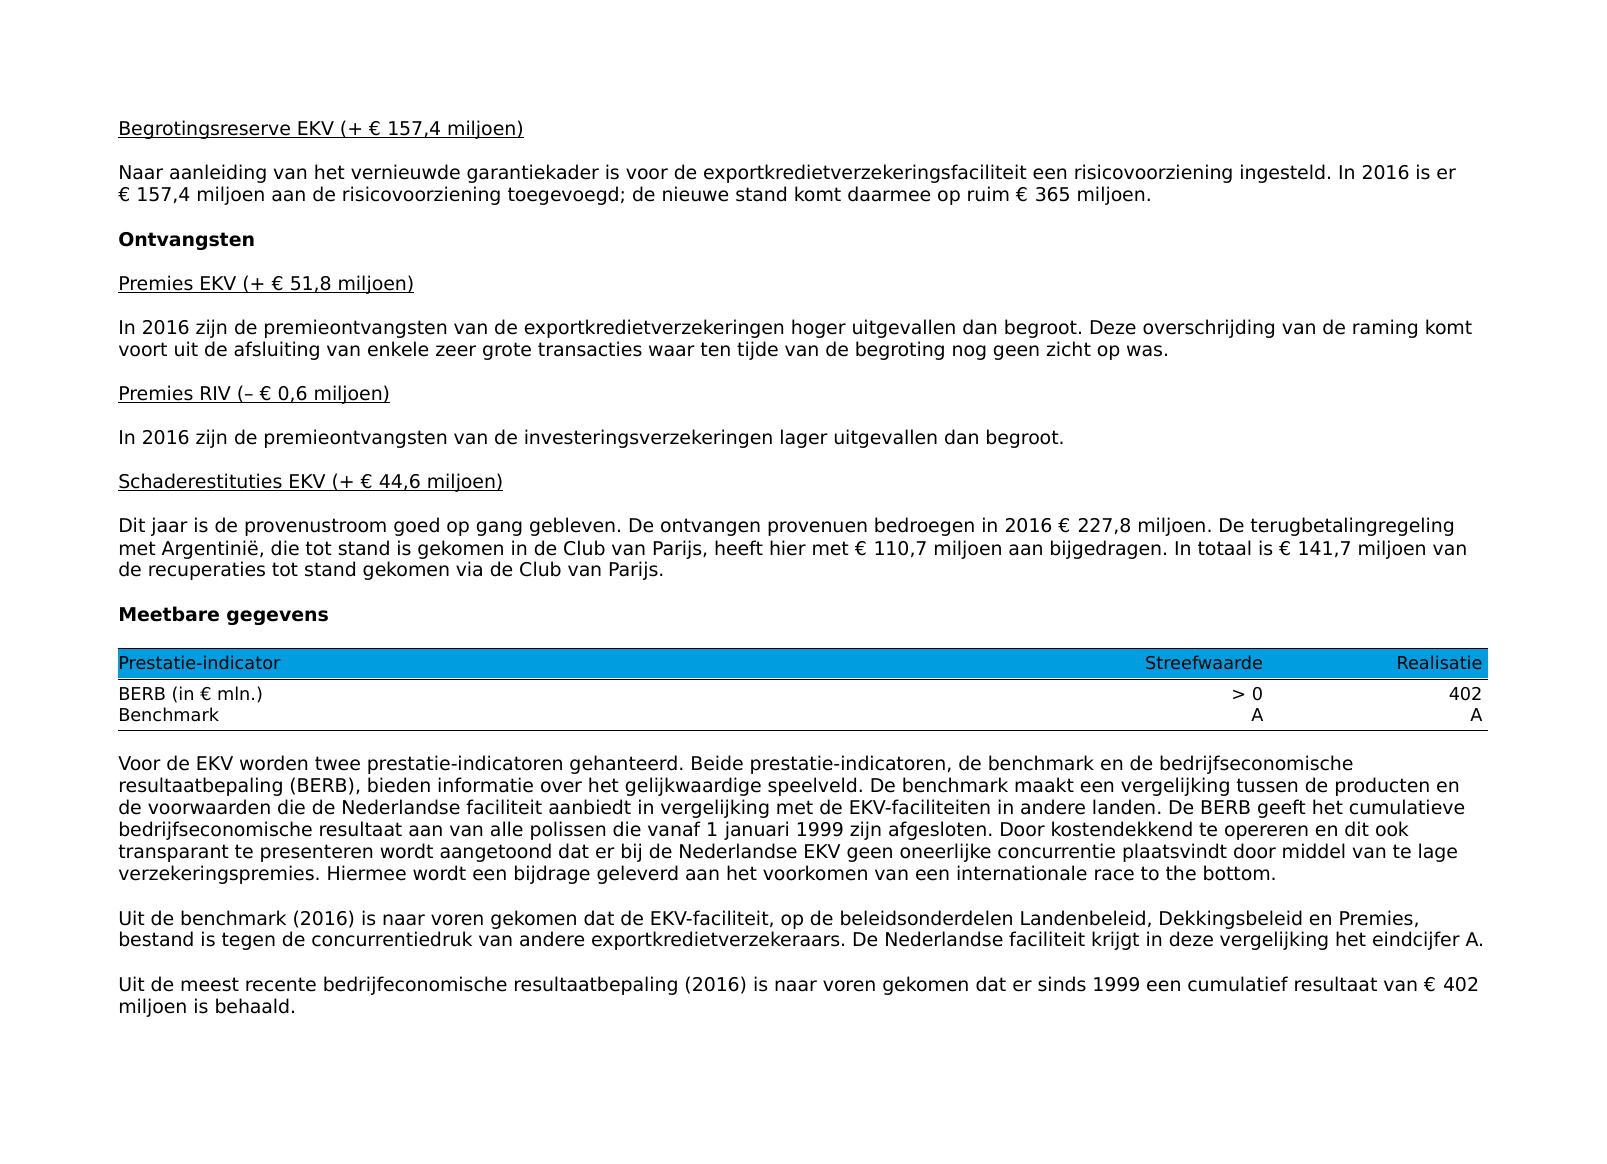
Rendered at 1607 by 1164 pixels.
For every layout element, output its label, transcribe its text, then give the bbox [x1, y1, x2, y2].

text Uit de meest recente bedrijfeconomische resultaatbepaling (2016) is naar voren gekomen dat er sinds 1999 een cumulatief resultaat van € 402 miljoen is behaald. [118, 973, 1488, 1017]
table_cell > 0 [1050, 680, 1269, 705]
text Naar aanleiding van het vernieuwde garantiekader is voor de exportkredietverzekeringsfaciliteit een risicovoorziening ingesteld. In 2016 is er € 157,4 miljoen aan de risicovoorziening toegevoegd; de nieuwe stand komt daarmee op ruim € 365 miljoen. [118, 162, 1488, 206]
text In 2016 zijn de premieontvangsten van de investeringsverzekeringen lager uitgevallen dan begroot. [118, 427, 1488, 449]
subtitle Ontvangsten [118, 228, 1488, 250]
text Uit de benchmark (2016) is naar voren gekomen dat de EKV-faciliteit, op de beleidsonderdelen Landenbeleid, Dekkingsbeleid en Premies, bestand is tegen de concurrentiedruk van andere exportkredietverzekeraars. De Nederlandse faciliteit krijgt in deze vergelijking het eindcijfer A. [118, 907, 1488, 951]
table_header Realisatie [1269, 649, 1488, 678]
table_header Prestatie-indicator [118, 649, 1050, 678]
table_cell A [1050, 705, 1269, 730]
text Dit jaar is de provenustroom goed op gang gebleven. De ontvangen provenuen bedroegen in 2016 € 227,8 miljoen. De terugbetalingregeling met Argentinië, die tot stand is gekomen in de Club van Parijs, heeft hier met € 110,7 miljoen aan bijgedragen. In totaal is € 141,7 miljoen van de recuperaties tot stand gekomen via de Club van Parijs. [118, 515, 1488, 581]
subtitle Premies RIV (– € 0,6 miljoen) [118, 383, 1488, 405]
table_cell 402 [1269, 680, 1488, 705]
text In 2016 zijn de premieontvangsten van de exportkredietverzekeringen hoger uitgevallen dan begroot. Deze overschrijding van de raming komt voort uit de afsluiting van enkele zeer grote transacties waar ten tijde van de begroting nog geen zicht op was. [118, 317, 1488, 361]
subtitle Premies EKV (+ € 51,8 miljoen) [118, 273, 1488, 294]
text Voor de EKV worden twee prestatie-indicatoren gehanteerd. Beide prestatie-indicatoren, de benchmark en de bedrijfseconomische resultaatbepaling (BERB), bieden informatie over het gelijkwaardige speelveld. De benchmark maakt een vergelijking tussen de producten en de voorwaarden die de Nederlandse faciliteit aanbiedt in vergelijking met de EKV-faciliteiten in andere landen. De BERB geeft het cumulatieve bedrijfseconomische resultaat aan van alle polissen die vanaf 1 januari 1999 zijn afgesloten. Door kostendekkend te opereren en dit ook transparant te presenteren wordt aangetoond dat er bij de Nederlandse EKV geen oneerlijke concurrentie plaatsvindt door middel van te lage verzekeringspremies. Hiermee wordt een bijdrage geleverd aan het voorkomen van een internationale race to the bottom. [118, 753, 1488, 885]
table_cell BERB (in € mln.) [118, 680, 1050, 705]
subtitle Meetbare gegevens [118, 603, 1488, 626]
subtitle Schaderestituties EKV (+ € 44,6 miljoen) [118, 471, 1488, 493]
table_cell Benchmark [118, 705, 1050, 730]
table_cell A [1269, 705, 1488, 730]
table_header Streefwaarde [1050, 649, 1269, 678]
subtitle Begrotingsreserve EKV (+ € 157,4 miljoen) [118, 118, 1488, 140]
